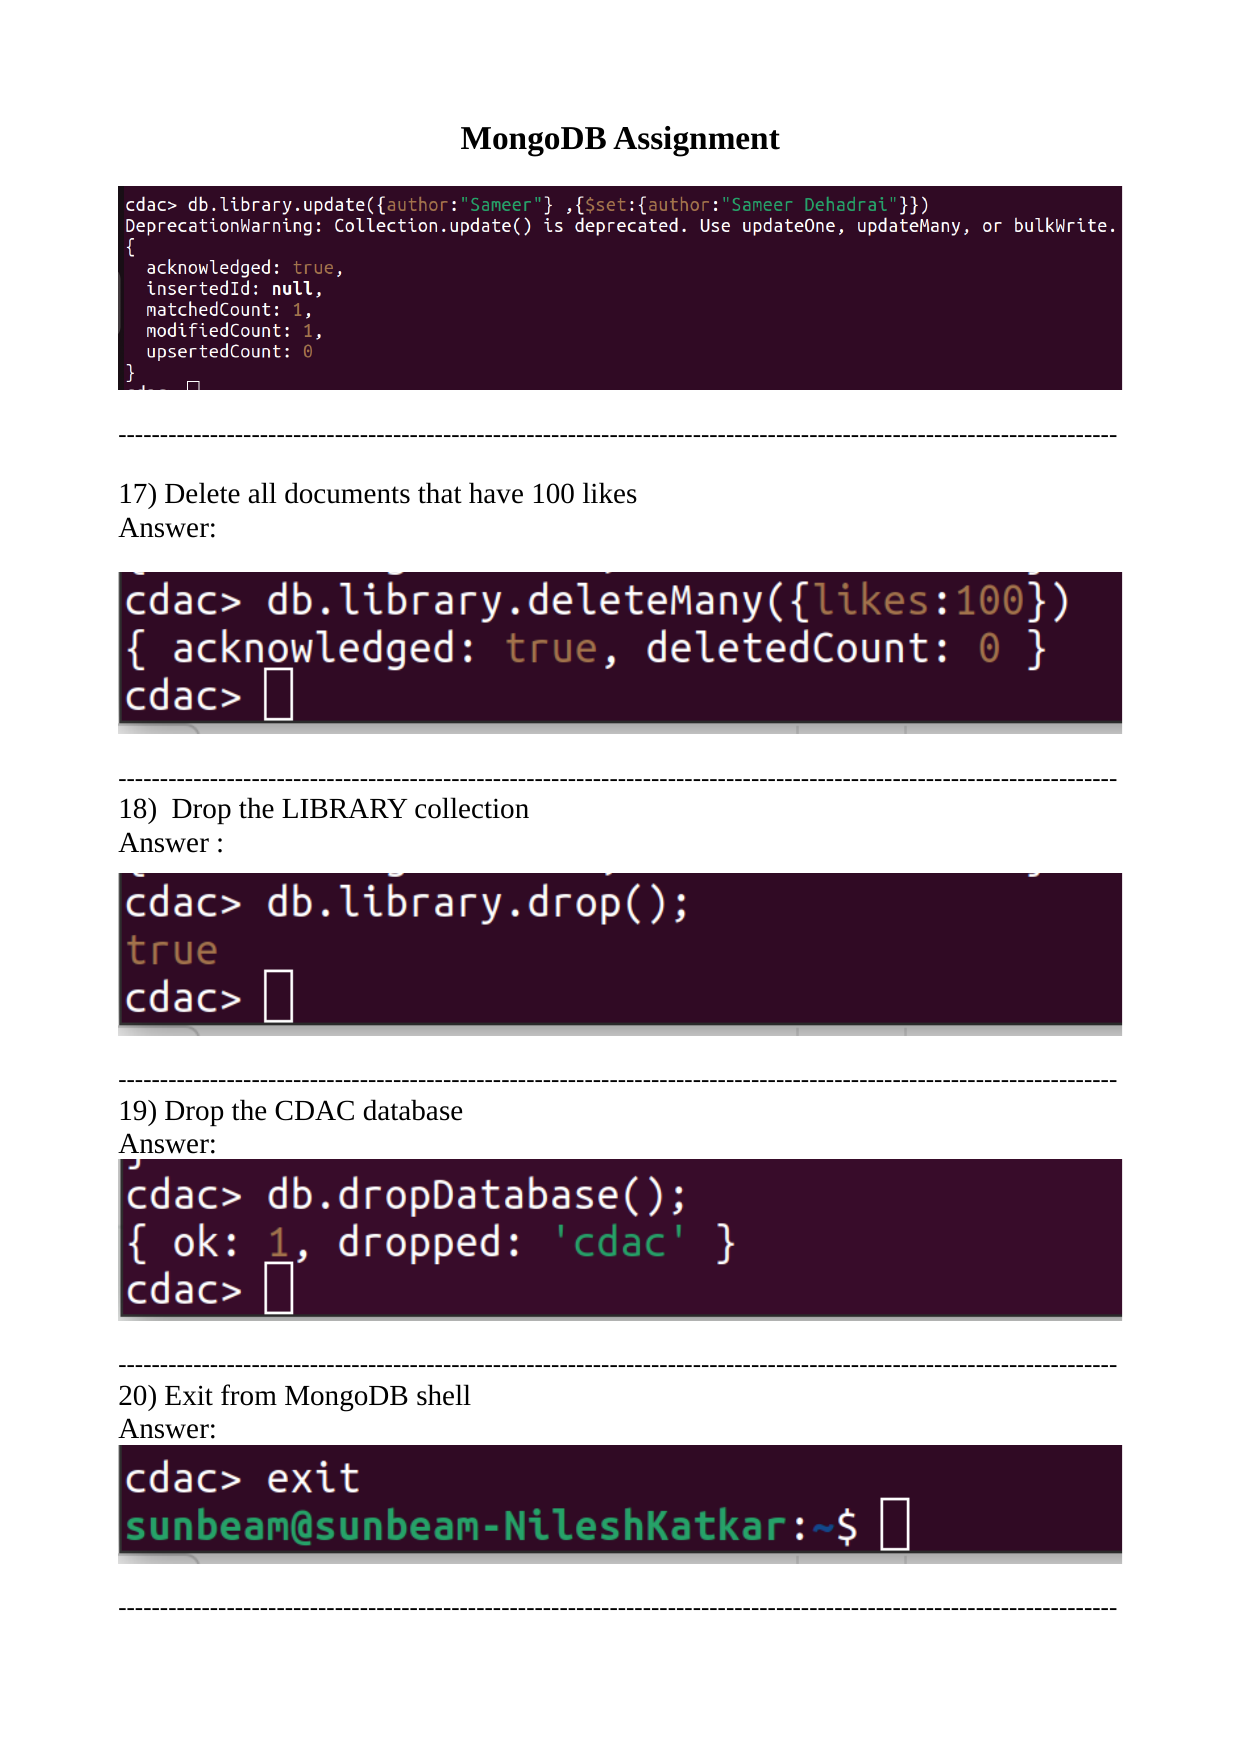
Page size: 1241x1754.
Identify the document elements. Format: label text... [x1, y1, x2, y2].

text ------------------------------------------------------------------------------------------------------------------------ [118, 419, 1122, 447]
text ------------------------------------------------------------------------------------------------------------------------ [118, 763, 1122, 791]
text Answer : [118, 825, 1122, 858]
text ------------------------------------------------------------------------------------------------------------------------ [118, 1064, 1122, 1093]
text Answer: [118, 1126, 1122, 1159]
picture [118, 873, 1123, 1036]
picture [118, 186, 1123, 390]
text Answer: [118, 510, 1122, 543]
text ------------------------------------------------------------------------------------------------------------------------ [118, 1349, 1122, 1378]
text 20) Exit from MongoDB shell [118, 1378, 1122, 1412]
text 17) Delete all documents that have 100 likes [118, 476, 1122, 510]
text Answer: [118, 1412, 1122, 1445]
picture [118, 572, 1123, 734]
text 18) Drop the LIBRARY collection [118, 791, 1122, 825]
picture [118, 1445, 1123, 1564]
picture [118, 1159, 1123, 1321]
text 19) Drop the CDAC database [118, 1093, 1122, 1126]
text ------------------------------------------------------------------------------------------------------------------------ [118, 1592, 1122, 1621]
